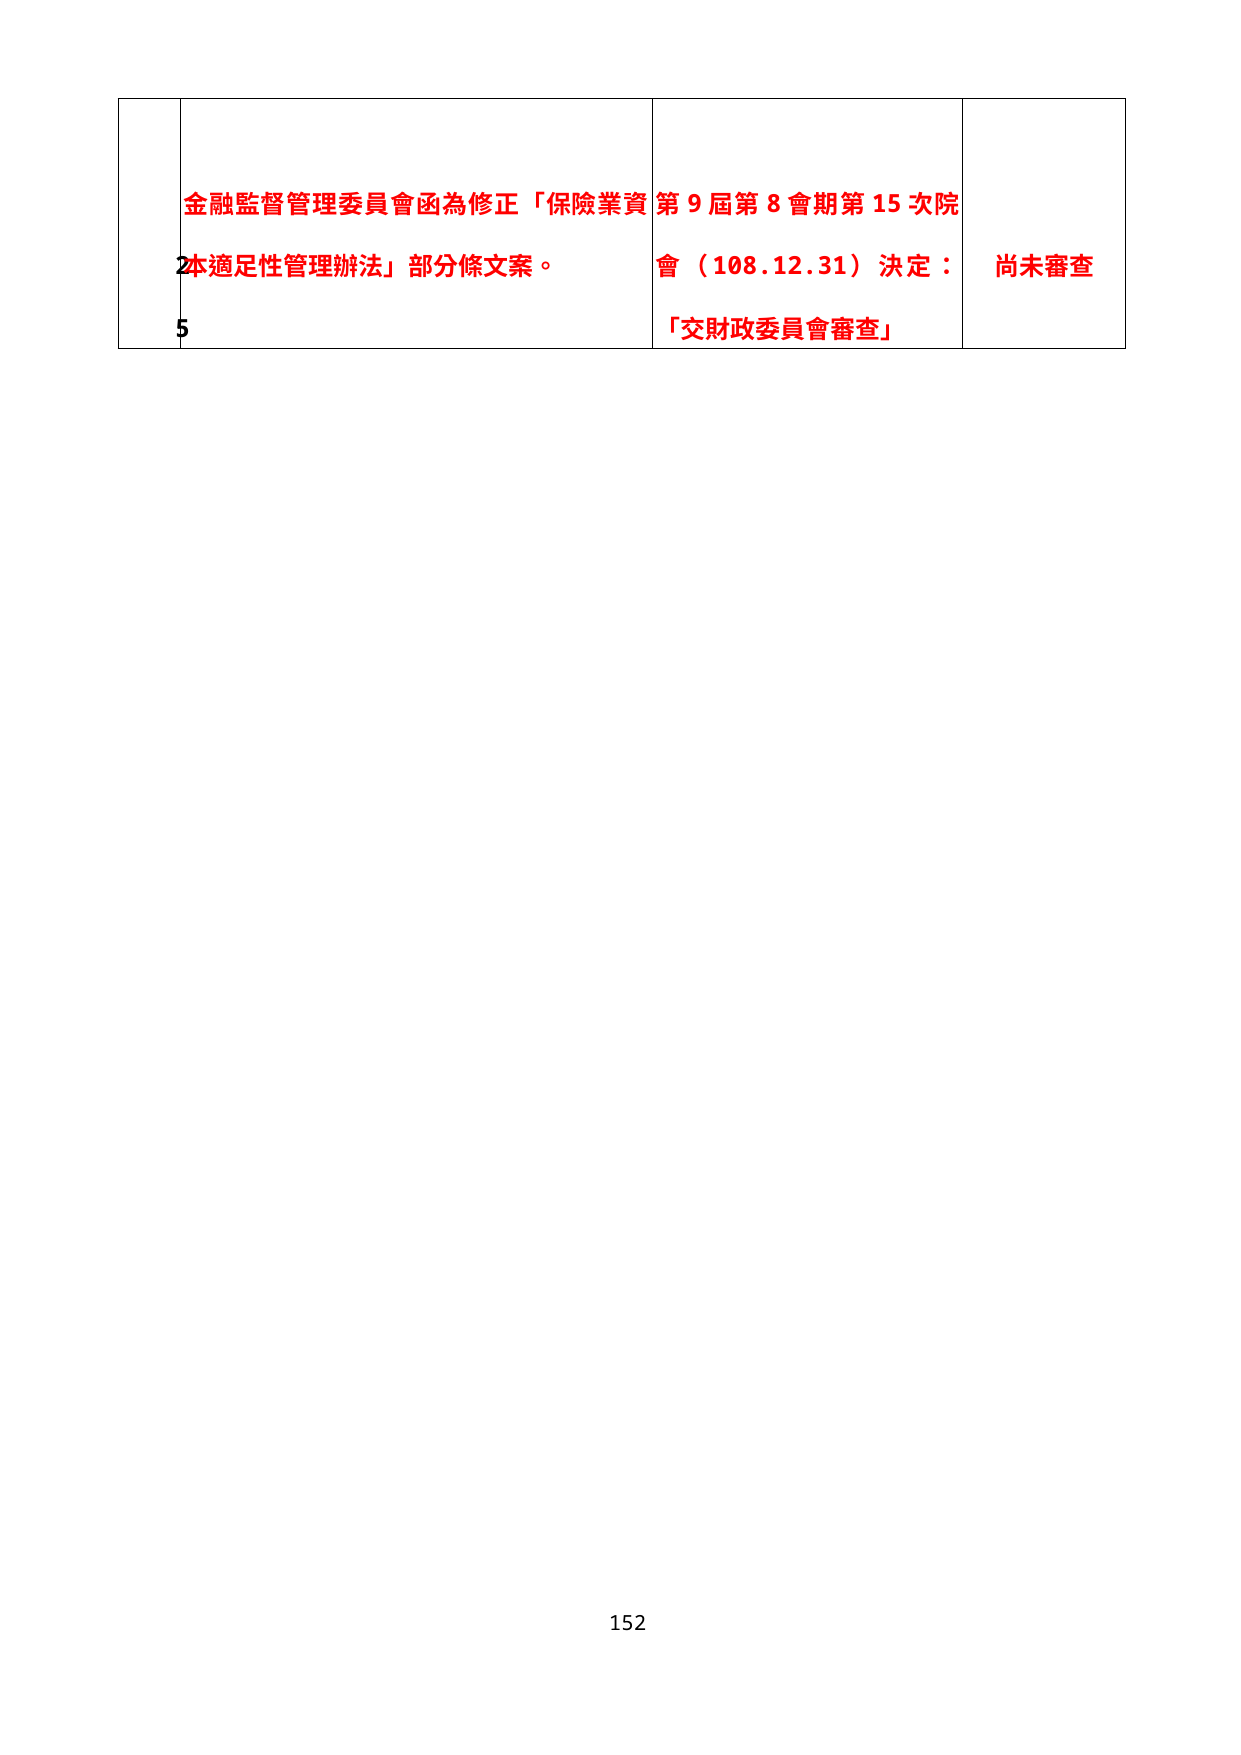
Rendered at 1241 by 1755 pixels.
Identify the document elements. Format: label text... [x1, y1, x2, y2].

table_cell 金融監督管理委員會函為修正「保險業資本適足性管理辦法」部分條文案。 [181, 99, 652, 348]
table_cell [119, 99, 180, 348]
table_cell 第9屆第8會期第15次院會（108.12.31）決定：「交財政委員會審查」 [653, 99, 962, 348]
table_cell 尚未審查 [963, 99, 1125, 348]
